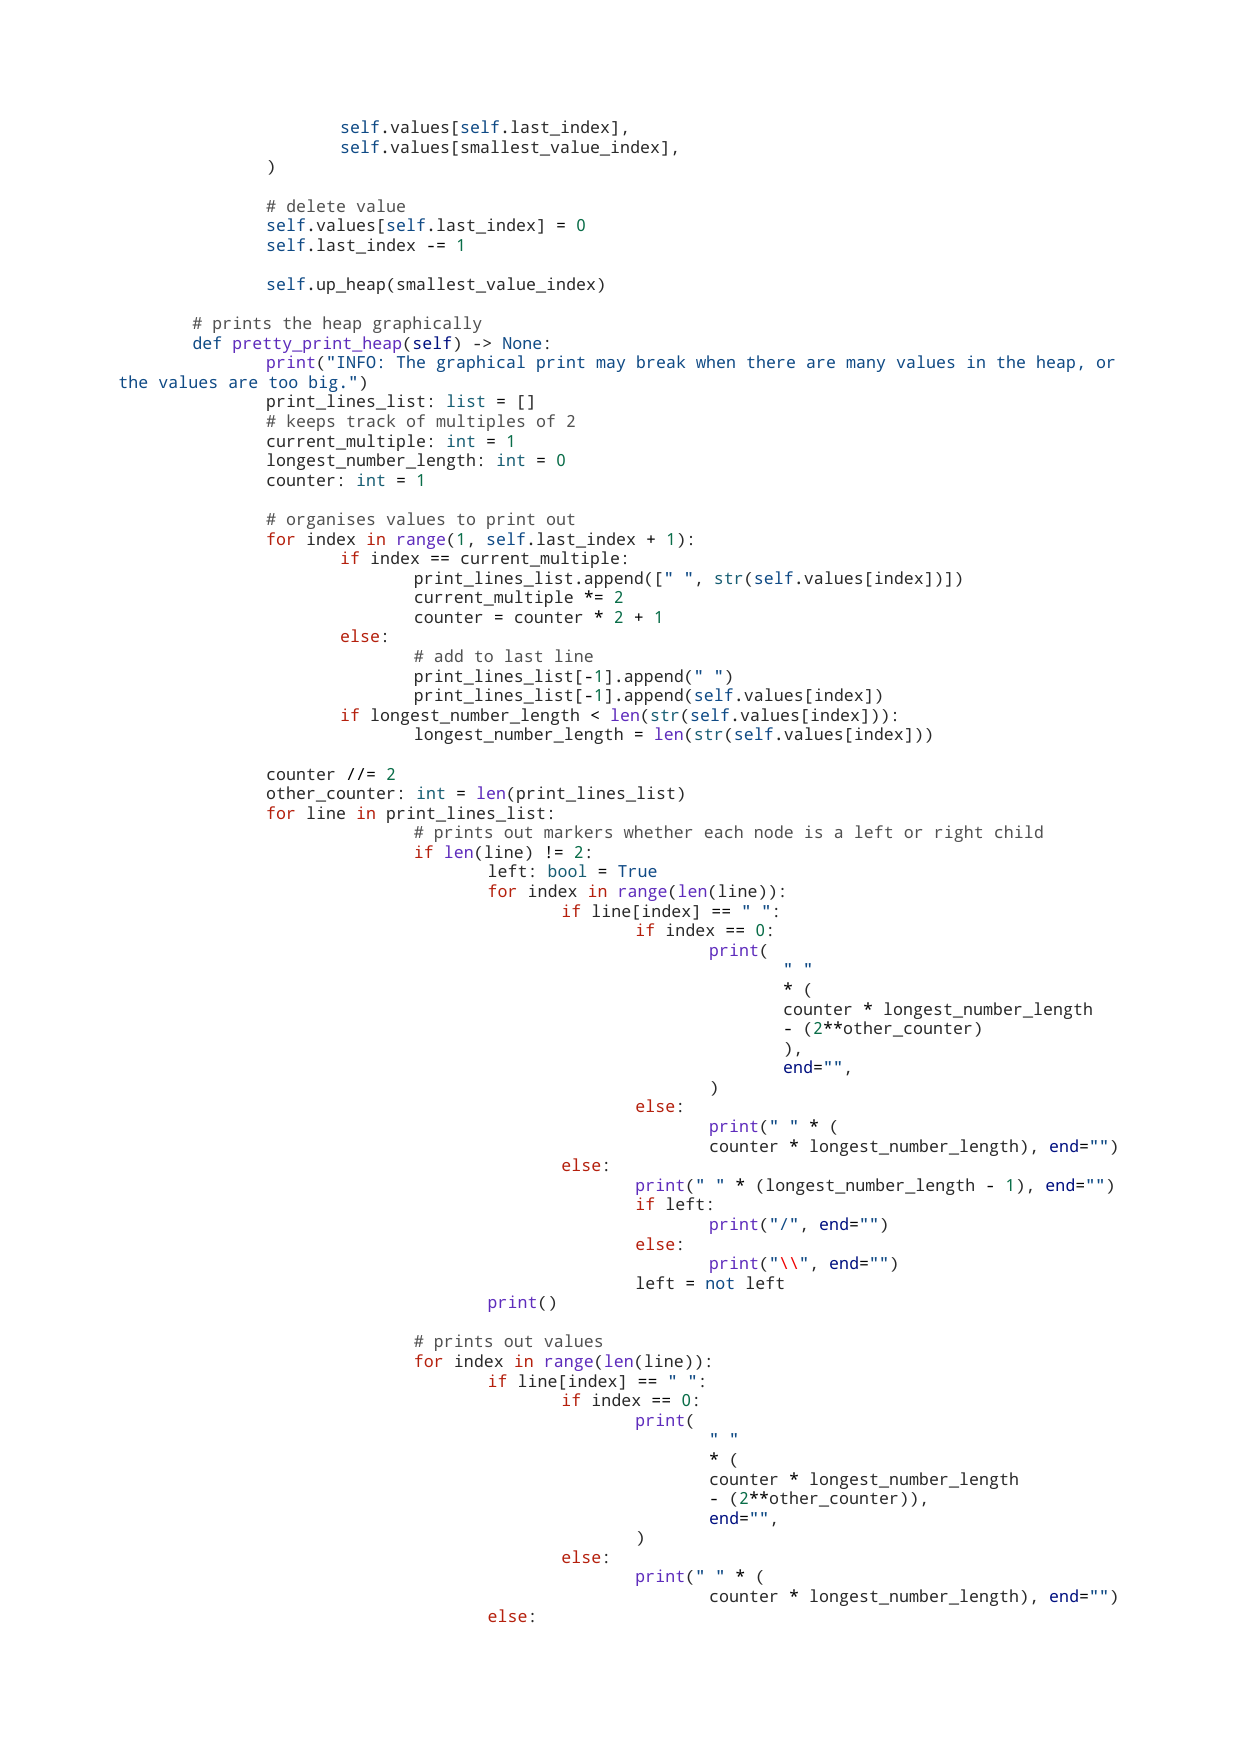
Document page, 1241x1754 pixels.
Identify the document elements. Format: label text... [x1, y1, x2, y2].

text print( [118, 941, 1122, 960]
text def pretty_print_heap(self) -> None: [118, 333, 1122, 353]
text if longest_number_length < len(str(self.values[index])): [118, 706, 1122, 725]
text print_lines_list: list = [] [118, 392, 1122, 412]
text print("INFO: The graphical print may break when there are many values in the heap, or the values are too big.") [118, 353, 1122, 392]
text end="", [118, 1508, 1122, 1528]
text print_lines_list.append([" ", str(self.values[index])]) [118, 568, 1122, 588]
text - (2**other_counter) [118, 1019, 1122, 1038]
text self.up_heap(smallest_value_index) [118, 275, 1122, 294]
text if line[index] == " ": [118, 901, 1122, 921]
text # prints the heap graphically [118, 314, 1122, 333]
text # delete value [118, 196, 1122, 216]
text # add to last line [118, 647, 1122, 666]
text print_lines_list[-1].append(" ") [118, 666, 1122, 686]
text current_multiple: int = 1 [118, 431, 1122, 451]
text " " [118, 960, 1122, 980]
text ) [118, 1528, 1122, 1548]
text self.values[self.last_index], [118, 118, 1122, 138]
text other_counter: int = len(print_lines_list) [118, 784, 1122, 803]
text counter * longest_number_length), end="") [118, 1587, 1122, 1606]
text # organises values to print out [118, 510, 1122, 529]
text ) [118, 157, 1122, 177]
text print("/", end="") [118, 1215, 1122, 1234]
text for index in range(len(line)): [118, 882, 1122, 901]
text else: [118, 1156, 1122, 1176]
text self.values[smallest_value_index], [118, 138, 1122, 157]
text for index in range(1, self.last_index + 1): [118, 529, 1122, 549]
text if index == current_multiple: [118, 549, 1122, 568]
text counter * longest_number_length [118, 1469, 1122, 1489]
text print("\\", end="") [118, 1254, 1122, 1273]
text end="", [118, 1058, 1122, 1078]
text print(" " * ( [118, 1567, 1122, 1587]
text if line[index] == " ": [118, 1371, 1122, 1391]
text if index == 0: [118, 921, 1122, 941]
text for line in print_lines_list: [118, 803, 1122, 823]
text print(" " * (longest_number_length - 1), end="") [118, 1176, 1122, 1195]
text - (2**other_counter)), [118, 1489, 1122, 1508]
text current_multiple *= 2 [118, 588, 1122, 608]
text " " [118, 1430, 1122, 1450]
text self.values[self.last_index] = 0 [118, 216, 1122, 236]
text longest_number_length = len(str(self.values[index])) [118, 725, 1122, 745]
text left = not left [118, 1273, 1122, 1293]
text longest_number_length: int = 0 [118, 451, 1122, 471]
text print( [118, 1411, 1122, 1430]
text print(" " * ( [118, 1117, 1122, 1136]
text counter = counter * 2 + 1 [118, 608, 1122, 627]
text if left: [118, 1195, 1122, 1215]
text if len(line) != 2: [118, 843, 1122, 862]
text else: [118, 1548, 1122, 1567]
text for index in range(len(line)): [118, 1352, 1122, 1371]
text if index == 0: [118, 1391, 1122, 1411]
text counter //= 2 [118, 764, 1122, 784]
text counter * longest_number_length [118, 999, 1122, 1019]
text print_lines_list[-1].append(self.values[index]) [118, 686, 1122, 706]
text # prints out values [118, 1332, 1122, 1352]
text # prints out markers whether each node is a left or right child [118, 823, 1122, 843]
text * ( [118, 980, 1122, 999]
text else: [118, 1606, 1122, 1626]
text left: bool = True [118, 862, 1122, 882]
text counter * longest_number_length), end="") [118, 1136, 1122, 1156]
text counter: int = 1 [118, 471, 1122, 490]
text self.last_index -= 1 [118, 236, 1122, 255]
text print() [118, 1293, 1122, 1313]
text else: [118, 1234, 1122, 1254]
text else: [118, 627, 1122, 647]
text # keeps track of multiples of 2 [118, 412, 1122, 431]
text else: [118, 1097, 1122, 1117]
text ) [118, 1078, 1122, 1097]
text * ( [118, 1450, 1122, 1469]
text ), [118, 1038, 1122, 1058]
